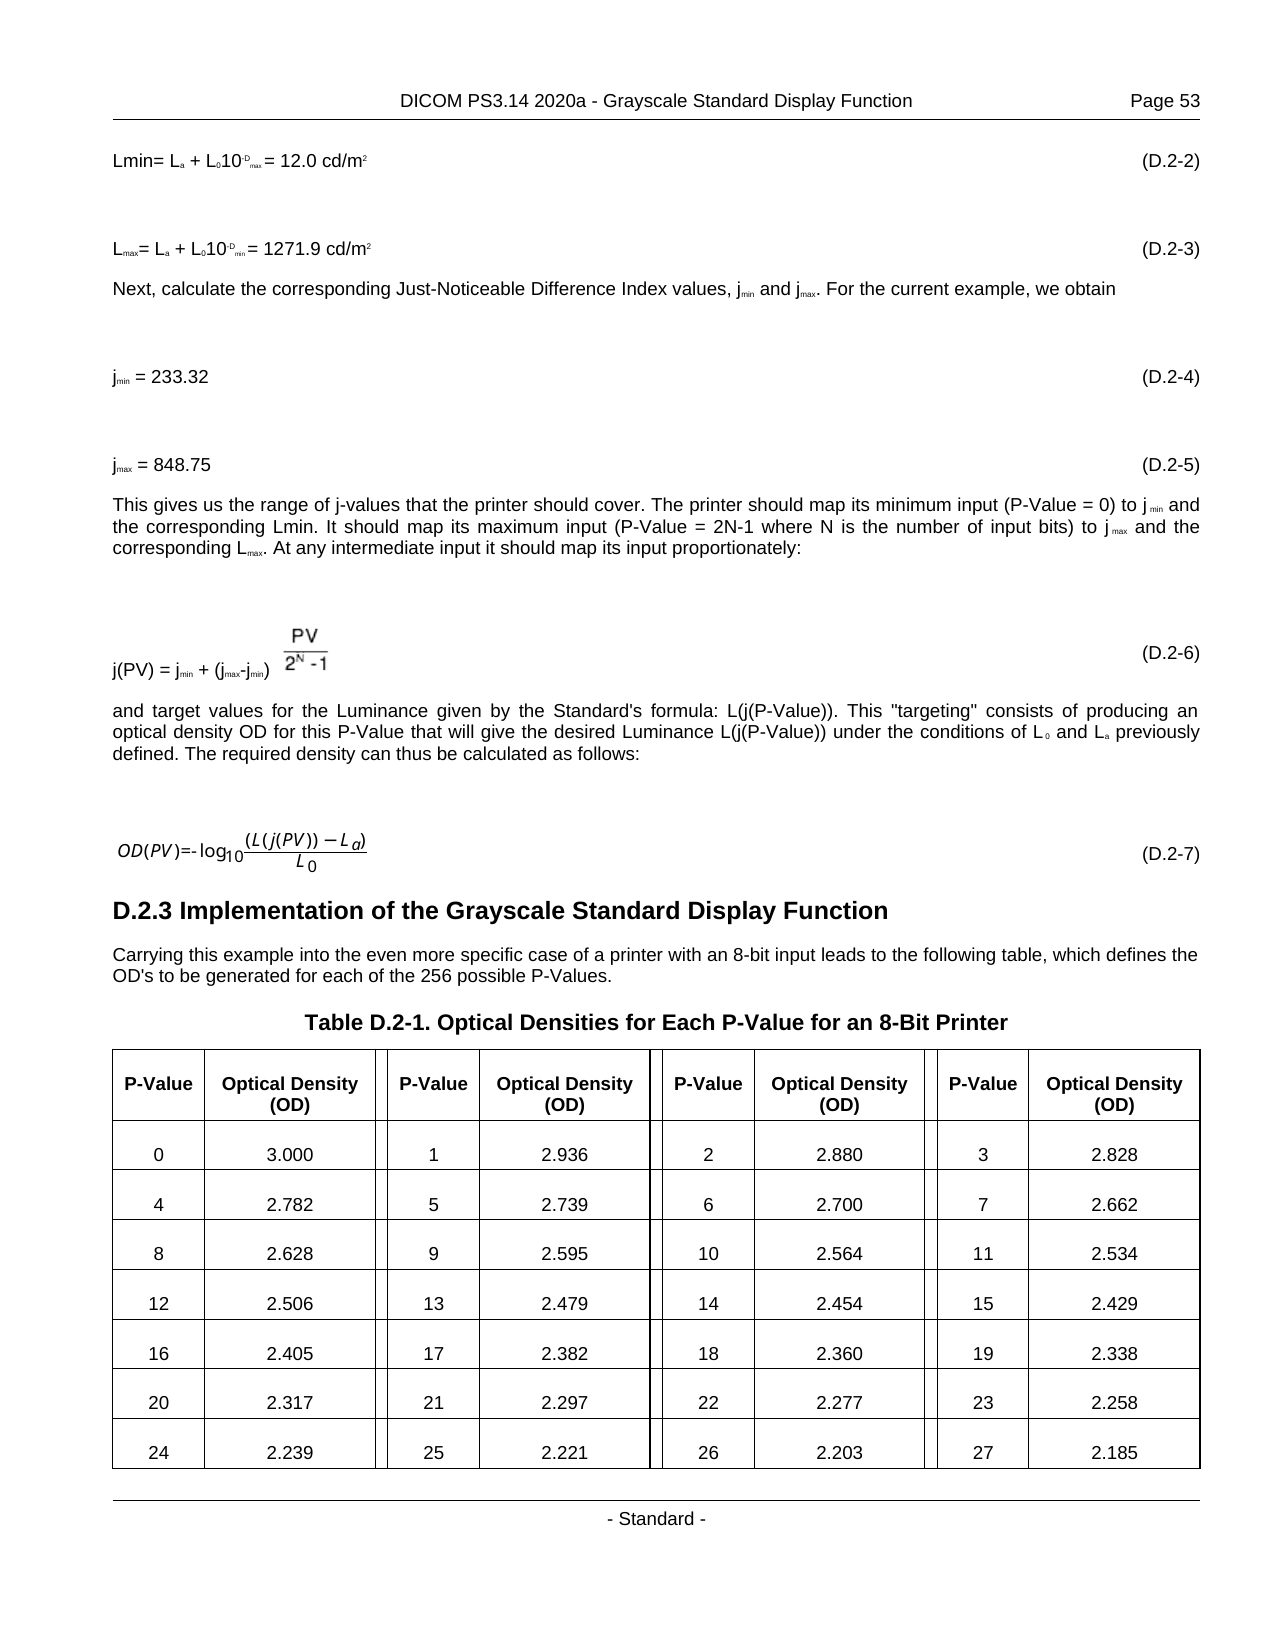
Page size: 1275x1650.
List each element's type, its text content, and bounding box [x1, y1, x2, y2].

table_cell 2.203 [755, 1419, 924, 1467]
table_cell [651, 1369, 662, 1418]
table_cell 2.277 [755, 1369, 924, 1418]
table_cell 14 [663, 1270, 754, 1318]
table_header [376, 1050, 387, 1120]
table_header Optical Density (OD) [755, 1050, 924, 1120]
table_cell 2.297 [480, 1369, 649, 1418]
table_cell 2.828 [1029, 1121, 1199, 1169]
table_cell [651, 1270, 662, 1318]
table_cell 2 [663, 1121, 754, 1169]
table_cell 27 [938, 1419, 1028, 1467]
table_cell [651, 1121, 662, 1169]
text and target values for the Luminance given by the Standard's formula: L(j(P-Value)). This "targeting" consists of producing an optical density OD for this P-Value that will give the desired Luminance L(j(P-Value)) under the conditions of L0 and La previously defined. The required density can thus be calculated as follows: [112, 699, 1200, 764]
table_header P-Value [113, 1050, 204, 1120]
table_cell 2.185 [1029, 1419, 1199, 1467]
table_cell 2.782 [205, 1170, 375, 1219]
table_header [651, 1050, 662, 1120]
table_header (D.2-2) [1132, 150, 1200, 172]
table_cell 2.936 [480, 1121, 649, 1169]
table_cell 12 [113, 1270, 204, 1318]
table_cell [651, 1170, 662, 1219]
table_header Optical Density (OD) [1029, 1050, 1199, 1120]
table_cell 20 [113, 1369, 204, 1418]
table_header (D.2-4) [1132, 366, 1200, 387]
table_cell 2.429 [1029, 1270, 1199, 1318]
table_cell 8 [113, 1220, 204, 1269]
table_cell [925, 1419, 937, 1467]
table_cell [925, 1170, 937, 1219]
table_cell 2.382 [480, 1320, 649, 1368]
table_cell [376, 1121, 387, 1169]
table_header P-Value [938, 1050, 1028, 1120]
table_cell [376, 1170, 387, 1219]
table_cell 26 [663, 1419, 754, 1467]
picture [275, 625, 338, 677]
table_cell 2.221 [480, 1419, 649, 1467]
table_header P-Value [388, 1050, 479, 1120]
table_cell [651, 1220, 662, 1269]
table_cell [376, 1270, 387, 1318]
table_cell 2.628 [205, 1220, 375, 1269]
table_cell [376, 1369, 387, 1418]
table_cell 16 [113, 1320, 204, 1368]
table_cell 2.534 [1029, 1220, 1199, 1269]
table_cell 2.564 [755, 1220, 924, 1269]
table_cell 1 [388, 1121, 479, 1169]
table_header (D.2-3) [1132, 238, 1200, 259]
table_cell 11 [938, 1220, 1028, 1269]
table_cell 18 [663, 1320, 754, 1368]
table_cell 2.700 [755, 1170, 924, 1219]
table_cell 19 [938, 1320, 1028, 1368]
table_cell 15 [938, 1270, 1028, 1318]
table_cell 3.000 [205, 1121, 375, 1169]
table_cell 2.317 [205, 1369, 375, 1418]
table_cell [925, 1270, 937, 1318]
table_cell 2.506 [205, 1270, 375, 1318]
table_cell 2.595 [480, 1220, 649, 1269]
table_cell 2.454 [755, 1270, 924, 1318]
table_cell [376, 1419, 387, 1467]
table_header j(PV) = jmin + (jmax-jmin) [113, 625, 1132, 681]
text Table D.2-1. Optical Densities for Each P-Value for an 8-Bit Printer [112, 1009, 1200, 1035]
table_cell 2.880 [755, 1121, 924, 1169]
table_header jmax = 848.75 [113, 454, 1132, 475]
table_cell [925, 1320, 937, 1368]
table_header [113, 830, 1132, 877]
table_header Lmin= La + L010-Dmax = 12.0 cd/m2 [113, 150, 1132, 172]
table_header Lmax= La + L010-Dmin = 1271.9 cd/m2 [113, 238, 1132, 259]
table_cell 0 [113, 1121, 204, 1169]
table_header Optical Density (OD) [205, 1050, 375, 1120]
table_cell 2.405 [205, 1320, 375, 1368]
table_header (D.2-6) [1132, 625, 1200, 681]
table_cell [925, 1369, 937, 1418]
text Next, calculate the corresponding Just-Noticeable Difference Index values, jmin and jmax. For the current example, we obtain [112, 278, 1200, 300]
table_cell 7 [938, 1170, 1028, 1219]
table_cell 6 [663, 1170, 754, 1219]
table_header Optical Density (OD) [480, 1050, 649, 1120]
table_cell 2.239 [205, 1419, 375, 1467]
table_cell 22 [663, 1369, 754, 1418]
table_cell 25 [388, 1419, 479, 1467]
table_cell [376, 1220, 387, 1269]
table_cell 2.662 [1029, 1170, 1199, 1219]
table_cell 23 [938, 1369, 1028, 1418]
table_header [925, 1050, 937, 1120]
table_cell 4 [113, 1170, 204, 1219]
table_header jmin = 233.32 [113, 366, 1132, 387]
table_header (D.2-5) [1132, 454, 1200, 475]
table_cell [376, 1320, 387, 1368]
table_cell [651, 1419, 662, 1467]
table_header P-Value [663, 1050, 754, 1120]
table_cell [925, 1121, 937, 1169]
table_cell 24 [113, 1419, 204, 1467]
table_cell [651, 1320, 662, 1368]
table_cell 2.258 [1029, 1369, 1199, 1418]
table_cell 2.739 [480, 1170, 649, 1219]
table_cell 2.479 [480, 1270, 649, 1318]
table_cell 13 [388, 1270, 479, 1318]
table_cell 3 [938, 1121, 1028, 1169]
table_cell 21 [388, 1369, 479, 1418]
table_cell 5 [388, 1170, 479, 1219]
table_header (D.2-7) [1132, 830, 1200, 877]
text This gives us the range of j-values that the printer should cover. The printer should map its minimum input (P-Value = 0) to jmin and the corresponding Lmin. It should map its maximum input (P-Value = 2N-1 where N is the number of input bits) to jmax and the corresponding Lmax. At any intermediate input it should map its input proportionately: [112, 494, 1200, 559]
table_cell 2.338 [1029, 1320, 1199, 1368]
text D.2.3 Implementation of the Grayscale Standard Display Function [112, 896, 1200, 925]
text Carrying this example into the even more specific case of a printer with an 8-bit input leads to the following table, which defines the OD's to be generated for each of the 256 possible P-Values. [112, 943, 1200, 987]
table_cell 9 [388, 1220, 479, 1269]
table_cell 10 [663, 1220, 754, 1269]
table_cell 2.360 [755, 1320, 924, 1368]
table_cell [925, 1220, 937, 1269]
table_cell 17 [388, 1320, 479, 1368]
